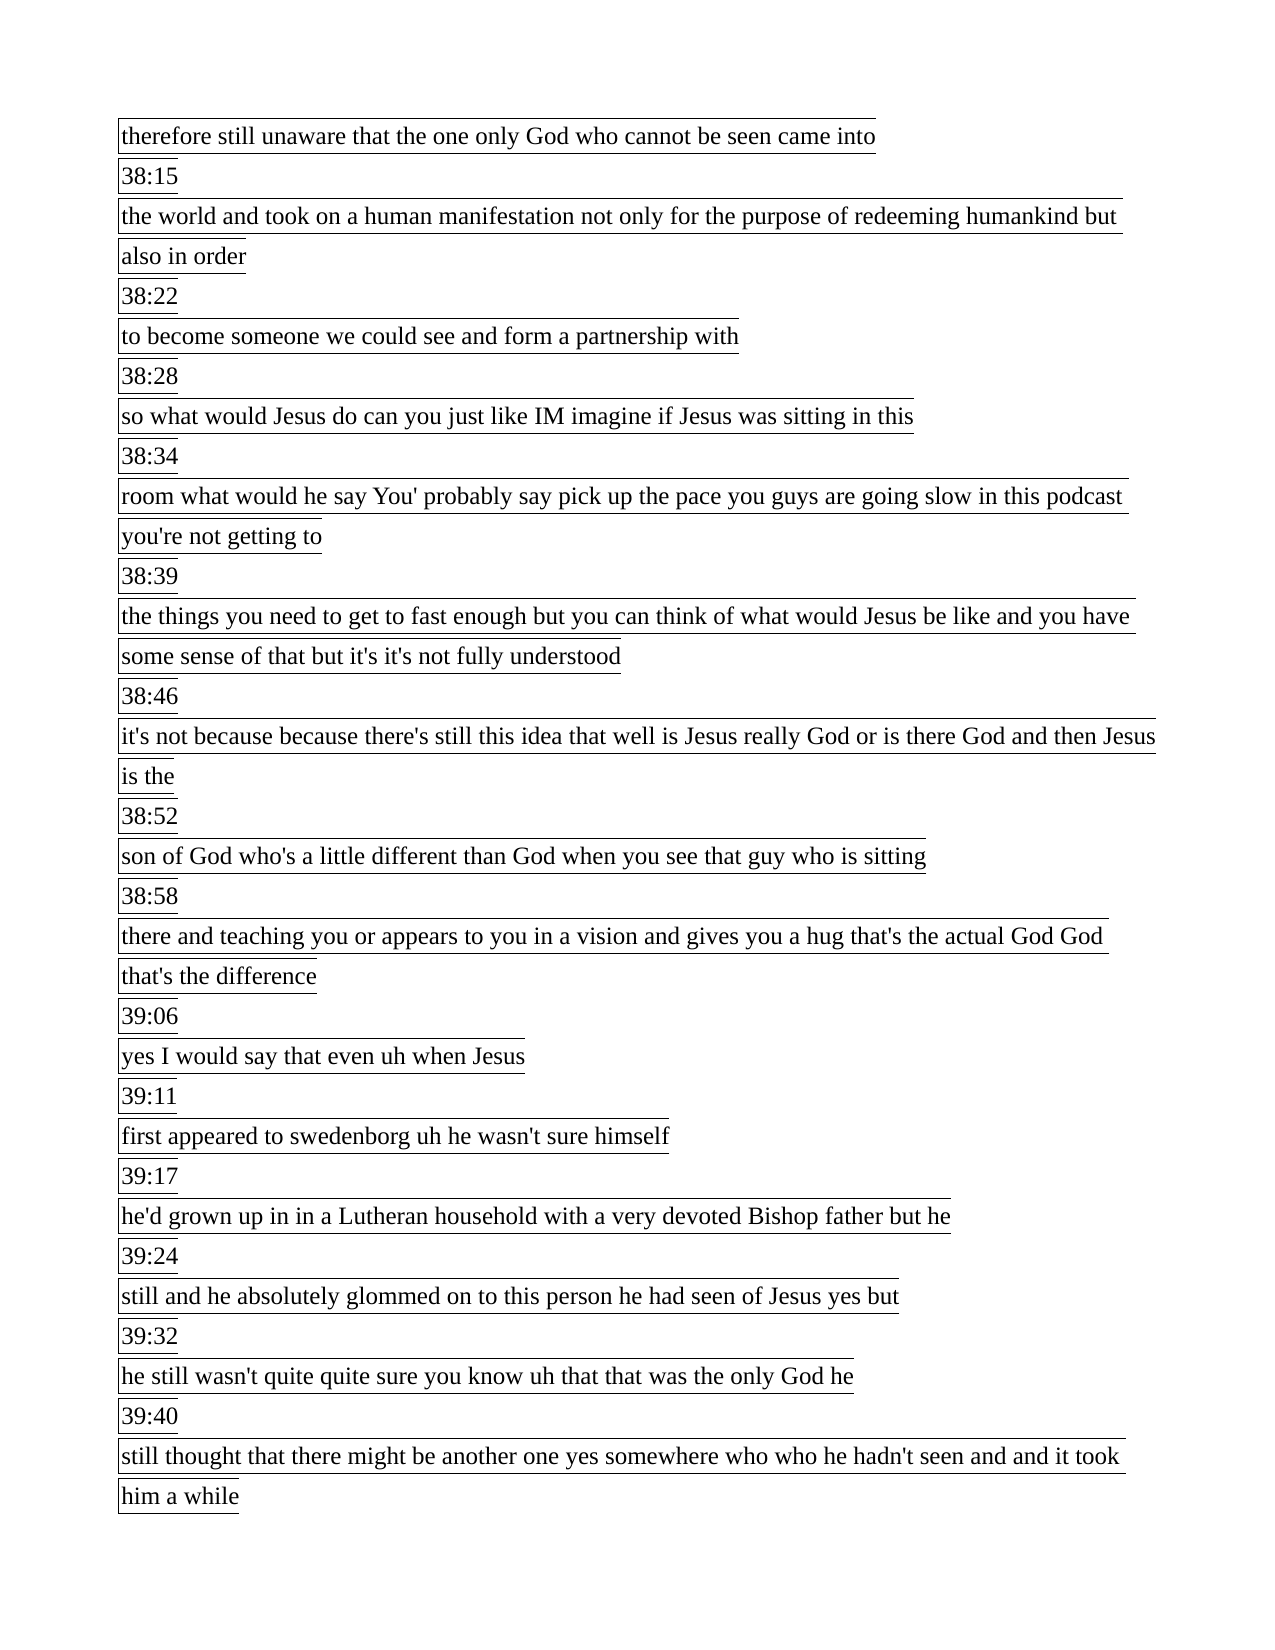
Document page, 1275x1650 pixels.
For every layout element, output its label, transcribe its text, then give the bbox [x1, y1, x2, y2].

text is the 38:52 son of God who's a little different than God when you see that guy who is sitting 38:58 there and teaching you or appears to you in a vision and gives you a hug that's the actual God God that's the difference 39:06 yes I would say that even uh when Jesus 39:11 first appeared to swedenborg uh he wasn't sure himself 39:17 he'd grown up in in a Lutheran household with a very devoted Bishop father but he 39:24 still and he absolutely glommed on to this person he had seen of Jesus yes but 39:32 he still wasn't quite quite sure you know uh that that was the only God he 39:40 still thought that there might be another one yes somewhere who who he hadn't seen and and it took him a while [118, 754, 1157, 1513]
text therefore still unaware that the one only God who cannot be seen came into 38:15 the world and took on a human manifestation not only for the purpose of redeeming humankind but also in order 38:22 to become someone we could see and form a partnership with 38:28 so what would Jesus do can you just like IM imagine if Jesus was sitting in this 38:34 room what would he say You' probably say pick up the pace you guys are going slow in this podcast you're not getting to 38:39 the things you need to get to fast enough but you can think of what would Jesus be like and you have some sense of that but it's it's not fully understood 38:46 it's not because because there's still this idea that well is Jesus really God or is there God and then Jesus [118, 118, 1157, 753]
